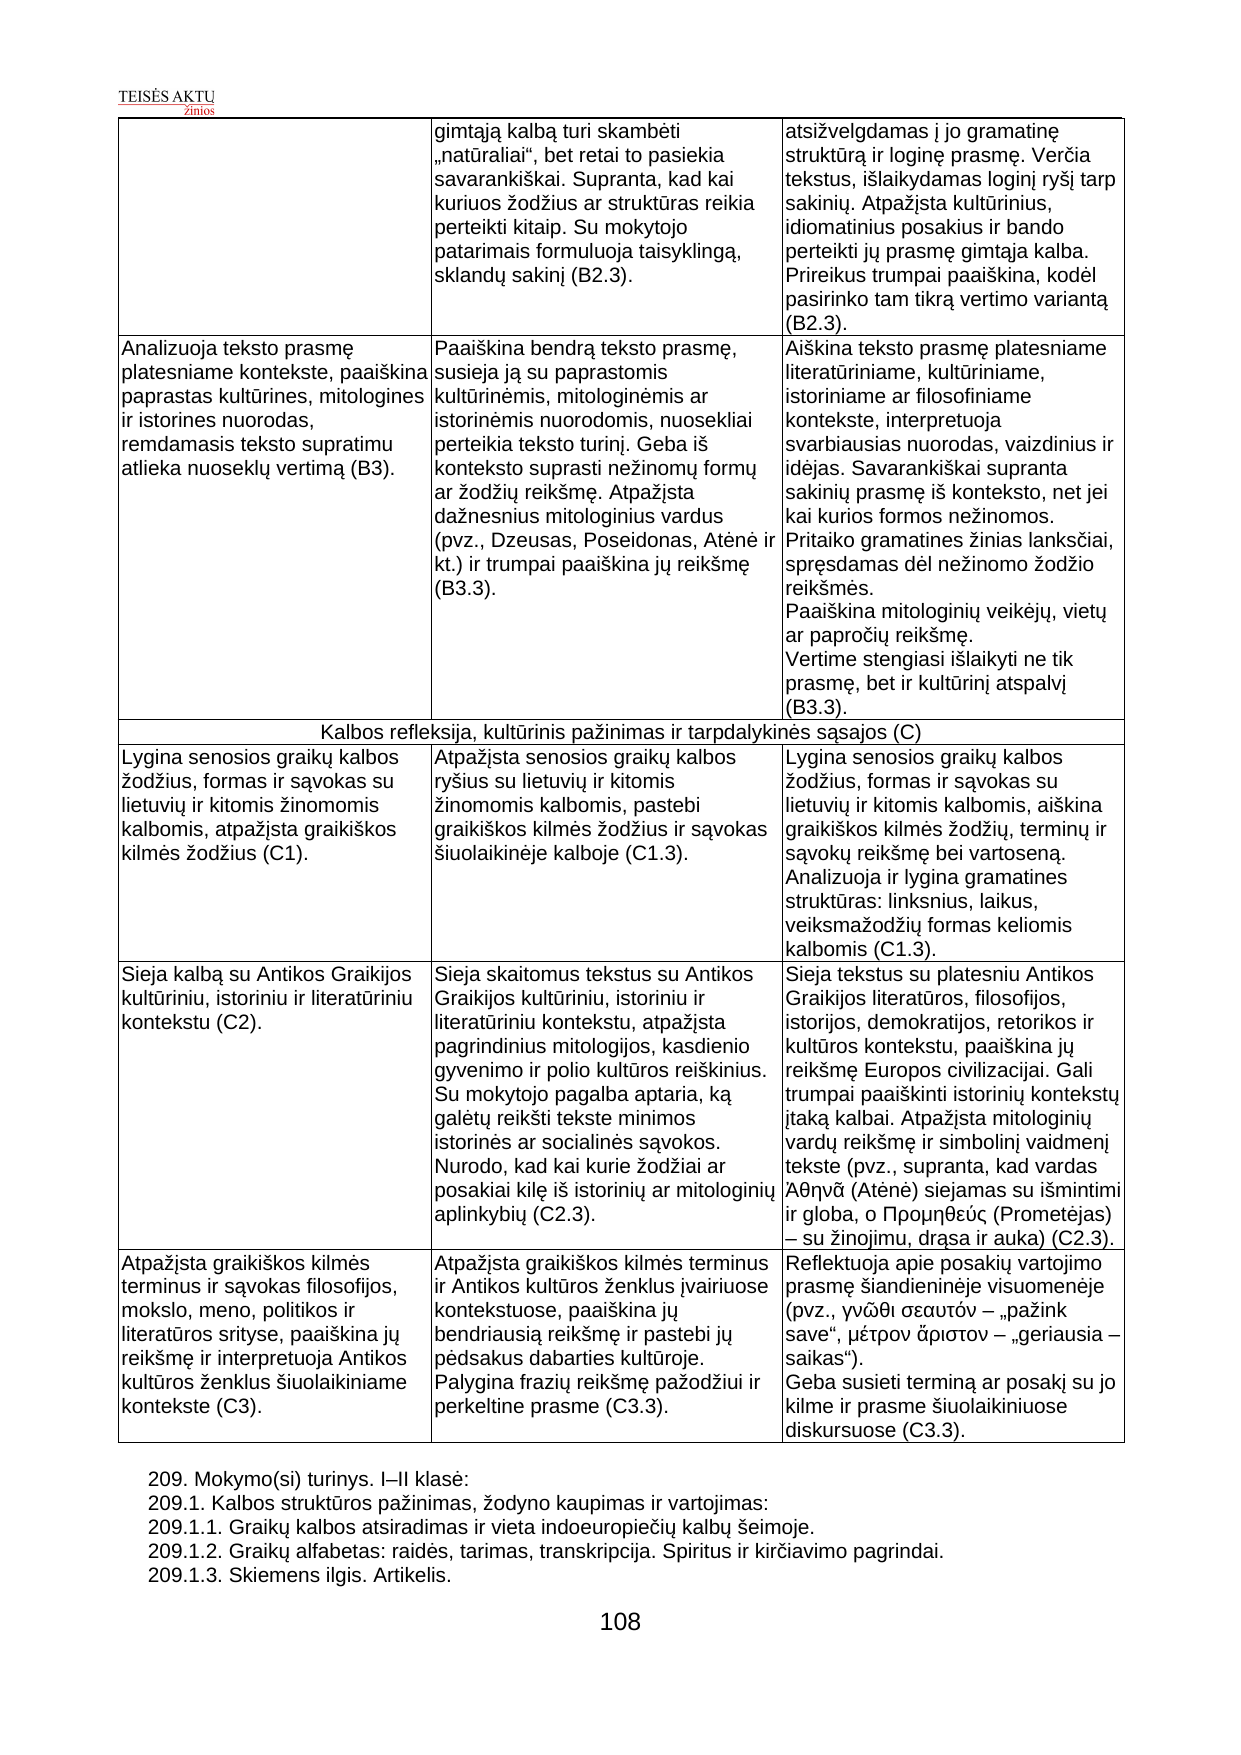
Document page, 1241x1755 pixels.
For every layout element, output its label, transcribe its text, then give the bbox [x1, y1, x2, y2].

table_cell Sieja kalbą su Antikos Graikijos kultūriniu, istoriniu ir literatūriniu kontekstu (C2). [119, 962, 431, 1249]
table_cell Kalbos refleksija, kultūrinis pažinimas ir tarpdalykinės sąsajos (C) [119, 720, 1124, 744]
table_cell Sieja tekstus su platesniu Antikos Graikijos literatūros, filosofijos, istorijos, demokratijos, retorikos ir kultūros kontekstu, paaiškina jų reikšmę Europos civilizacijai. Gali trumpai paaiškinti istorinių kontekstų įtaką kalbai. Atpažįsta mitologinių vardų reikšmę ir simbolinį vaidmenį tekste (pvz., supranta, kad vardas Ἀθηνᾶ (Atėnė) siejamas su išmintimi ir globa, o Προμηθεύς (Prometėjas) – su žinojimu, drąsa ir auka) (C2.3). [783, 962, 1124, 1249]
table_cell Reflektuoja apie posakių vartojimo prasmę šiandieninėje visuomenėje (pvz., γνῶθι σεαυτόν – „pažink save“, μέτρον ἄριστον – „geriausia – saikas“). Geba susieti terminą ar posakį su jo kilme ir prasme šiuolaikiniuose diskursuose (C3.3). [783, 1250, 1124, 1442]
text 209. Mokymo(si) turinys. I–II klasė: [118, 1467, 1122, 1491]
text 209.1.1. Graikų kalbos atsiradimas ir vieta indoeuropiečių kalbų šeimoje. [118, 1515, 1122, 1539]
text 209.1. Kalbos struktūros pažinimas, žodyno kaupimas ir vartojimas: [118, 1491, 1122, 1515]
table_cell Lygina senosios graikų kalbos žodžius, formas ir sąvokas su lietuvių ir kitomis kalbomis, aiškina graikiškos kilmės žodžių, terminų ir sąvokų reikšmę bei vartoseną. Analizuoja ir lygina gramatines struktūras: linksnius, laikus, veiksmažodžių formas keliomis kalbomis (C1.3). [783, 745, 1124, 961]
table_cell Sieja skaitomus tekstus su Antikos Graikijos kultūriniu, istoriniu ir literatūriniu kontekstu, atpažįsta pagrindinius mitologijos, kasdienio gyvenimo ir polio kultūros reiškinius. Su mokytojo pagalba aptaria, ką galėtų reikšti tekste minimos istorinės ar socialinės sąvokos. Nurodo, kad kai kurie žodžiai ar posakiai kilę iš istorinių ar mitologinių aplinkybių (C2.3). [432, 962, 782, 1249]
table_cell atsižvelgdamas į jo gramatinę struktūrą ir loginę prasmę. Verčia tekstus, išlaikydamas loginį ryšį tarp sakinių. Atpažįsta kultūrinius, idiomatinius posakius ir bando perteikti jų prasmę gimtąja kalba. Prireikus trumpai paaiškina, kodėl pasirinko tam tikrą vertimo variantą (B2.3). [783, 119, 1124, 335]
table_cell gimtąją kalbą turi skambėti „natūraliai“, bet retai to pasiekia savarankiškai. Supranta, kad kai kuriuos žodžius ar struktūras reikia perteikti kitaip. Su mokytojo patarimais formuluoja taisyklingą, sklandų sakinį (B2.3). [432, 119, 782, 335]
table_cell [119, 119, 431, 335]
text 209.1.3. Skiemens ilgis. Artikelis. [118, 1563, 1122, 1587]
text 209.1.2. Graikų alfabetas: raidės, tarimas, transkripcija. Spiritus ir kirčiavimo pagrindai. [118, 1539, 1122, 1563]
table_cell Atpažįsta graikiškos kilmės terminus ir Antikos kultūros ženklus įvairiuose kontekstuose, paaiškina jų bendriausią reikšmę ir pastebi jų pėdsakus dabarties kultūroje. Palygina frazių reikšmę pažodžiui ir perkeltine prasme (C3.3). [432, 1250, 782, 1442]
table_cell Paaiškina bendrą teksto prasmę, susieja ją su paprastomis kultūrinėmis, mitologinėmis ar istorinėmis nuorodomis, nuosekliai perteikia teksto turinį. Geba iš konteksto suprasti nežinomų formų ar žodžių reikšmę. Atpažįsta dažnesnius mitologinius vardus (pvz., Dzeusas, Poseidonas, Atėnė ir kt.) ir trumpai paaiškina jų reikšmę (B3.3). [432, 336, 782, 719]
table_cell Lygina senosios graikų kalbos žodžius, formas ir sąvokas su lietuvių ir kitomis žinomomis kalbomis, atpažįsta graikiškos kilmės žodžius (C1). [119, 745, 431, 961]
table_cell Atpažįsta graikiškos kilmės terminus ir sąvokas filosofijos, mokslo, meno, politikos ir literatūros srityse, paaiškina jų reikšmę ir interpretuoja Antikos kultūros ženklus šiuolaikiniame kontekste (C3). [119, 1250, 431, 1442]
table_cell Aiškina teksto prasmę platesniame literatūriniame, kultūriniame, istoriniame ar filosofiniame kontekste, interpretuoja svarbiausias nuorodas, vaizdinius ir idėjas. Savarankiškai supranta sakinių prasmę iš konteksto, net jei kai kurios formos nežinomos. Pritaiko gramatines žinias lanksčiai, spręsdamas dėl nežinomo žodžio reikšmės. Paaiškina mitologinių veikėjų, vietų ar papročių reikšmę. Vertime stengiasi išlaikyti ne tik prasmę, bet ir kultūrinį atspalvį (B3.3). [783, 336, 1124, 719]
table_cell Analizuoja teksto prasmę platesniame kontekste, paaiškina paprastas kultūrines, mitologines ir istorines nuorodas, remdamasis teksto supratimu atlieka nuoseklų vertimą (B3). [119, 336, 431, 719]
table_cell Atpažįsta senosios graikų kalbos ryšius su lietuvių ir kitomis žinomomis kalbomis, pastebi graikiškos kilmės žodžius ir sąvokas šiuolaikinėje kalboje (C1.3). [432, 745, 782, 961]
